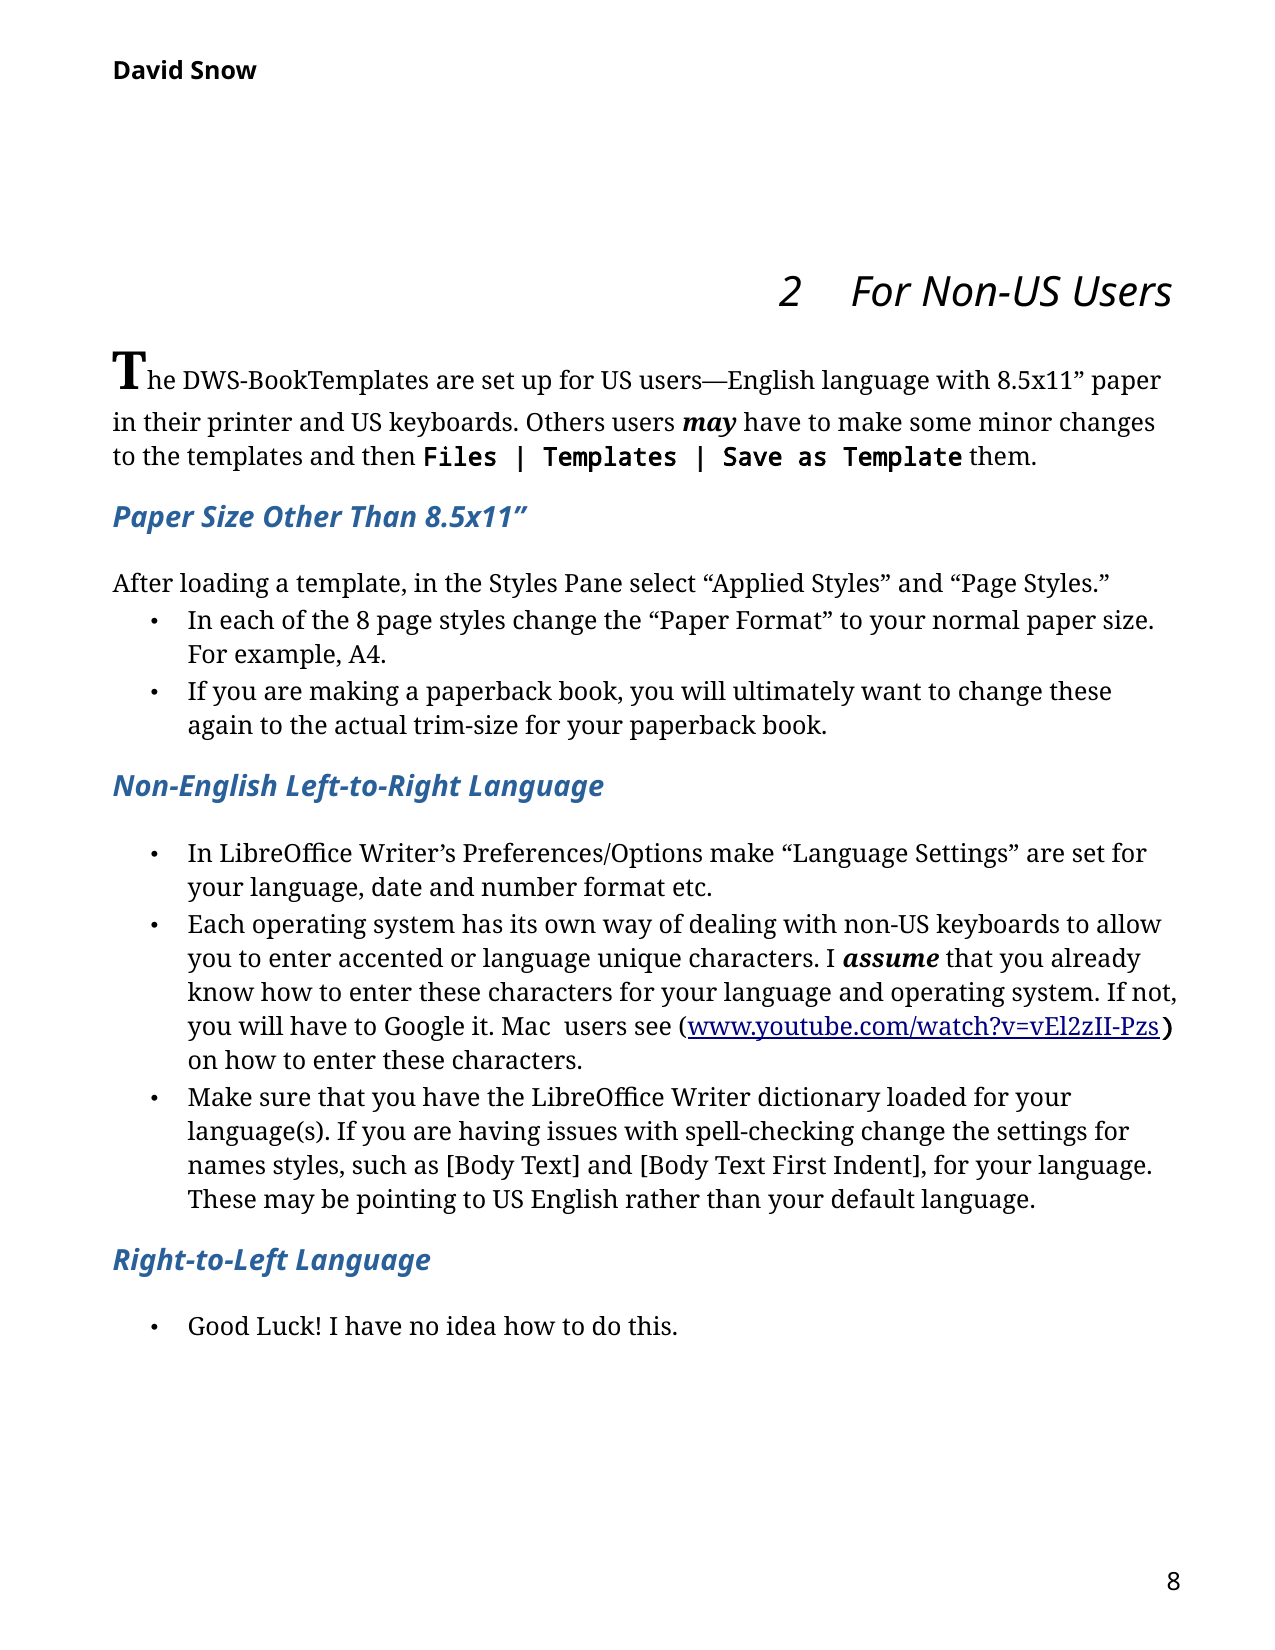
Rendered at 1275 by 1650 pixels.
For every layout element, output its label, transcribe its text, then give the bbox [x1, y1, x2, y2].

text After loading a template, in the Styles Pane select “Applied Styles” and “Page Styles.” [112, 566, 1181, 600]
list In LibreOffice Writer’s Preferences/Options make “Language Settings” are set for your language, date and number format etc. [150, 835, 1181, 903]
list Each operating system has its own way of dealing with non-US keyboards to allow you to enter accented or language unique characters. I assume that you already know how to enter these characters for your language and operating system. If not, you will have to Google it. Mac users see (www.youtube.com/watch?v=vEl2zII-Pzs) on how to enter these characters. [150, 906, 1181, 1077]
list In each of the 8 page styles change the “Paper Format” to your normal paper size. For example, A4. [150, 603, 1181, 671]
list Good Luck! I have no idea how to do this. [150, 1309, 1181, 1343]
subtitle Right-to-Left Language [112, 1239, 1181, 1279]
subtitle Non-English Left-to-Right Language [112, 766, 1181, 805]
subtitle For Non-US Users [112, 258, 1181, 321]
list Make sure that you have the LibreOffice Writer dictionary loaded for your language(s). If you are having issues with spell-checking change the settings for names styles, such as [Body Text] and [Body Text First Indent], for your language. These may be pointing to US English rather than your default language. [150, 1080, 1181, 1216]
subtitle Paper size other than 8.5x11” [112, 496, 1181, 536]
list If you are making a paperback book, you will ultimately want to change these again to the actual trim-size for your paperback book. [150, 674, 1181, 742]
text The DWS-BookTemplates are set up for US users—English language with 8.5x11” paper in their printer and US keyboards. Others users may have to make some minor changes to the templates and then Files | Templates | Save as Template them. [112, 333, 1181, 473]
